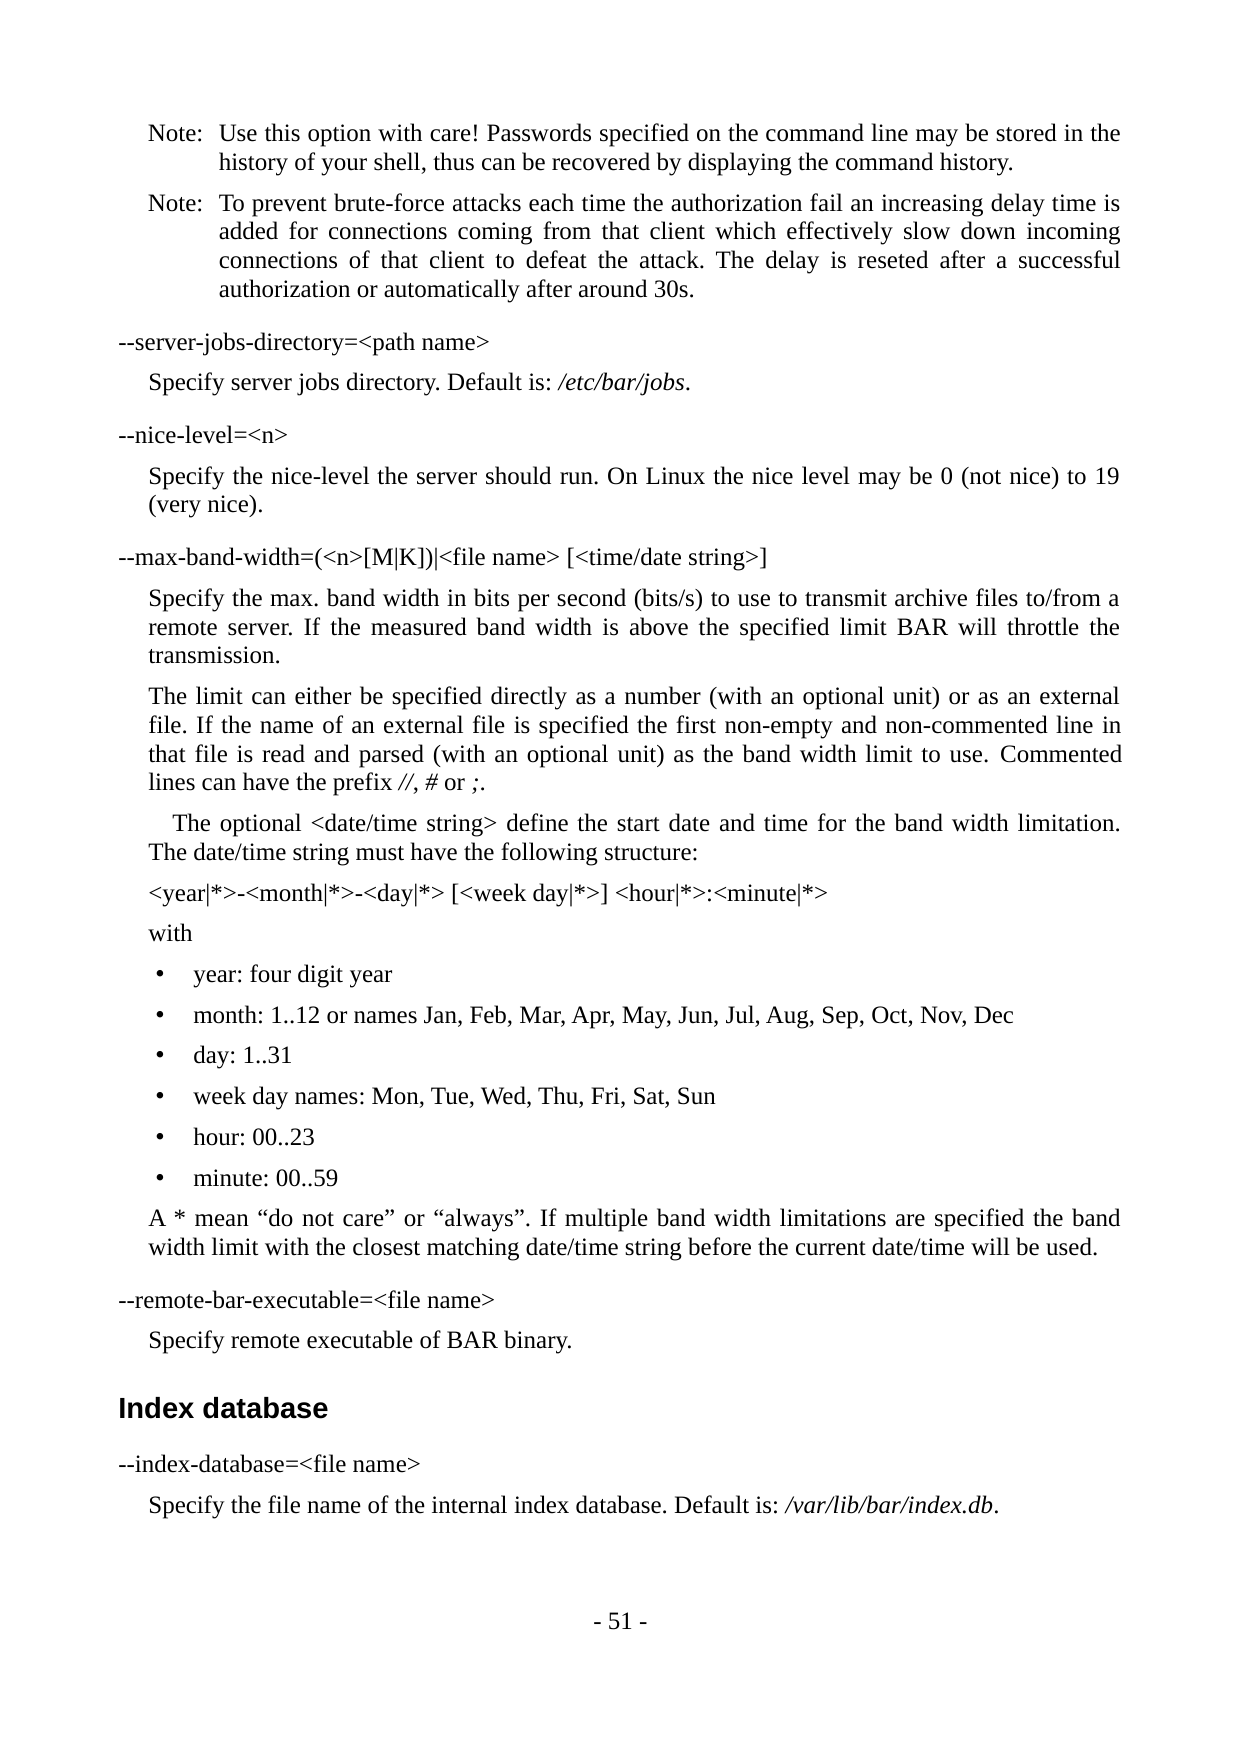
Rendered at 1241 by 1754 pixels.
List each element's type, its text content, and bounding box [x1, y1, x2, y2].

title --server-jobs-directory=<path name> [118, 327, 1122, 355]
list minute: 00..59 [156, 1163, 1122, 1191]
text The optional <date/time string> define the start date and time for the band width limitation. The date/time string must have the following structure: [148, 808, 1122, 866]
title --max-band-width=(<n>[M|K])|<file name> [<time/date string>] [118, 542, 1122, 571]
title --nice-level=<n> [118, 420, 1122, 449]
list week day names: Mon, Tue, Wed, Thu, Fri, Sat, Sun [156, 1081, 1122, 1110]
text <year|*>-<month|*>-<day|*> [<week day|*>] <hour|*>:<minute|*> [148, 878, 1122, 906]
text with [148, 918, 1122, 947]
title --remote-bar-executable=<file name> [118, 1285, 1122, 1314]
text The limit can either be specified directly as a number (with an optional unit) or as an external file. If the name of an external file is specified the first non-empty and non-commented line in that file is read and parsed (with an optional unit) as the band width limit to use. Commented lines can have the prefix //, # or ;. [148, 681, 1122, 796]
text Specify server jobs directory. Default is: /etc/bar/jobs. [148, 367, 1122, 396]
text Note: To prevent brute-force attacks each time the authorization fail an increasing delay time is added for connections coming from that client which effectively slow down incoming connections of that client to defeat the attack. The delay is reseted after a successful authorization or automatically after around 30s. [148, 188, 1122, 303]
text A * mean “do not care” or “always”. If multiple band width limitations are specified the band width limit with the closest matching date/time string before the current date/time will be used. [148, 1203, 1122, 1261]
text Specify the file name of the internal index database. Default is: /var/lib/bar/index.db. [148, 1490, 1122, 1519]
subtitle Index database [118, 1391, 1122, 1425]
text Specify the max. band width in bits per second (bits/s) to use to transmit archive files to/from a remote server. If the measured band width is above the specified limit BAR will throttle the transmission. [148, 583, 1122, 669]
list month: 1..12 or names Jan, Feb, Mar, Apr, May, Jun, Jul, Aug, Sep, Oct, Nov, Dec [156, 1000, 1122, 1028]
text Specify remote executable of BAR binary. [148, 1326, 1122, 1354]
text Note: Use this option with care! Passwords specified on the command line may be stored in the history of your shell, thus can be recovered by displaying the command history. [148, 118, 1122, 176]
list day: 1..31 [156, 1041, 1122, 1069]
title --index-database=<file name> [118, 1449, 1122, 1478]
text Specify the nice-level the server should run. On Linux the nice level may be 0 (not nice) to 19 (very nice). [148, 461, 1122, 518]
list hour: 00..23 [156, 1122, 1122, 1151]
list year: four digit year [156, 959, 1122, 988]
